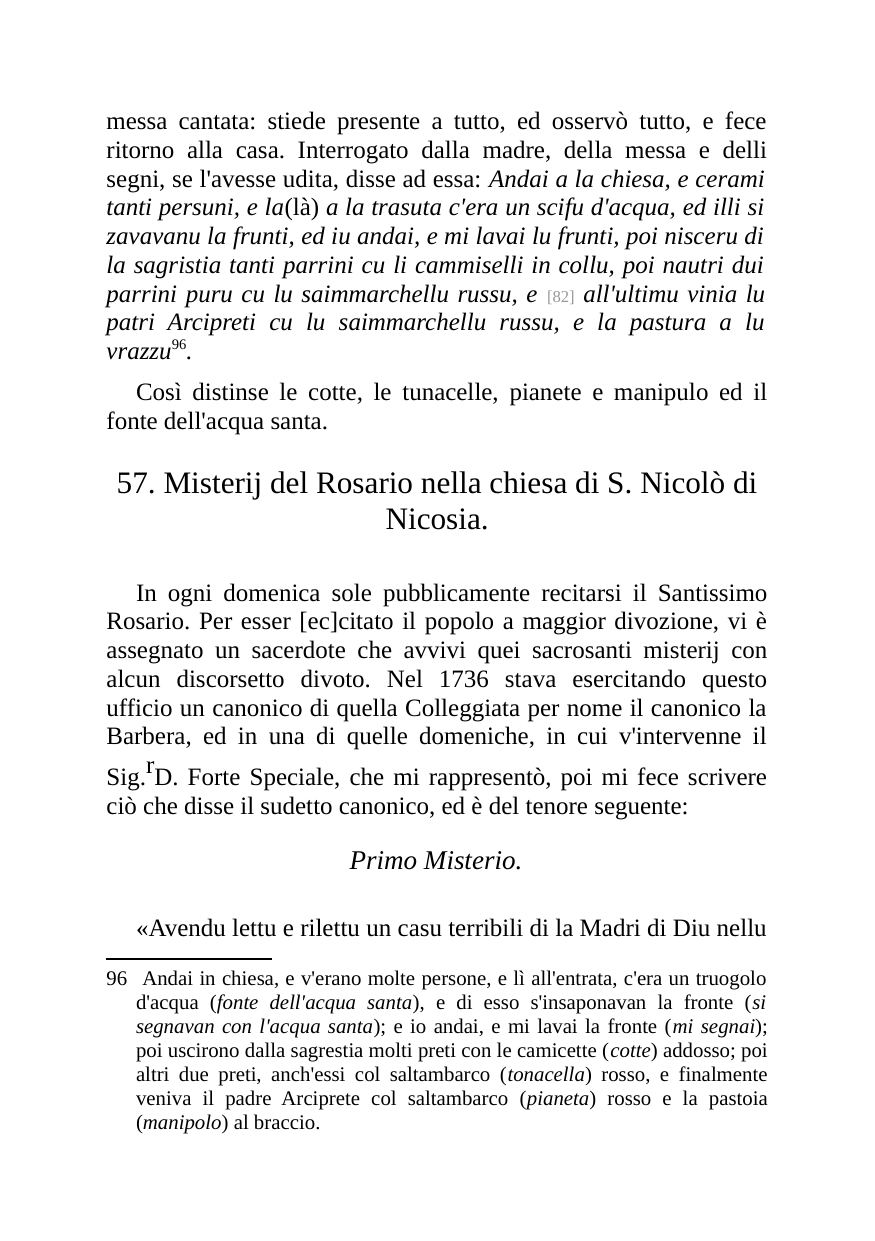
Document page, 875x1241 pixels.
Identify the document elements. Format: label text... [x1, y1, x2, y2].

subtitle 57. Misterij del Rosario nella chiesa di S. Nicolò di Nicosia. [106, 464, 768, 536]
text messa cantata: stiede presente a tutto, ed osservò tutto, e fece ritorno alla casa. Interrogato dalla madre, della messa e delli segni, se l'avesse udita, disse ad essa: Andai a la chiesa, e cerami tanti persuni, e la(là) a la trasuta c'era un scifu d'acqua, ed illi si zavavanu la frunti, ed iu andai, e mi lavai lu frunti, poi nisceru di la sagristia tanti parrini cu li cammiselli in collu, poi nautri dui parrini puru cu lu saimmarchellu russu, e [82] all'ultimu vinia lu patri Arcipreti cu lu saimmarchellu russu, e la pastura a lu vrazzu. [106, 106, 768, 365]
text «Avendu lettu e rilettu un casu terribili di la Madri di Diu nellu [106, 913, 768, 942]
text Andai in chiesa, e v'erano molte persone, e lì all'entrata, c'era un truogolo d'acqua (fonte dell'acqua santa), e di esso s'insaponavan la fronte (si segnavan con l'acqua santa); e io andai, e mi lavai la fronte (mi segnai); poi uscirono dalla sagrestia molti preti con le camicette (cotte) addosso; poi altri due preti, anch'essi col saltambarco (tonacella) rosso, e finalmente veniva il padre Arciprete col saltambarco (pianeta) rosso e la pastoia (manipolo) al braccio. [106, 966, 768, 1134]
title Primo Misterio. [106, 844, 768, 876]
text In ogni domenica sole pubblicamente recitarsi il Santissimo Rosario. Per esser [ec]citato il popolo a maggior divozione, vi è assegnato un sacerdote che avvivi quei sacrosanti misterij con alcun discorsetto divoto. Nel 1736 stava esercitando questo ufficio un canonico di quella Colleggiata per nome il canonico la Barbera, ed in una di quelle domeniche, in cui v'intervenne il Sig.rD. Forte Speciale, che mi rappresentò, poi mi fece scrivere ciò che disse il sudetto canonico, ed è del tenore seguente: [106, 578, 768, 819]
text Così distinse le cotte, le tunacelle, pianete e manipulo ed il fonte dell'acqua santa. [106, 377, 768, 435]
